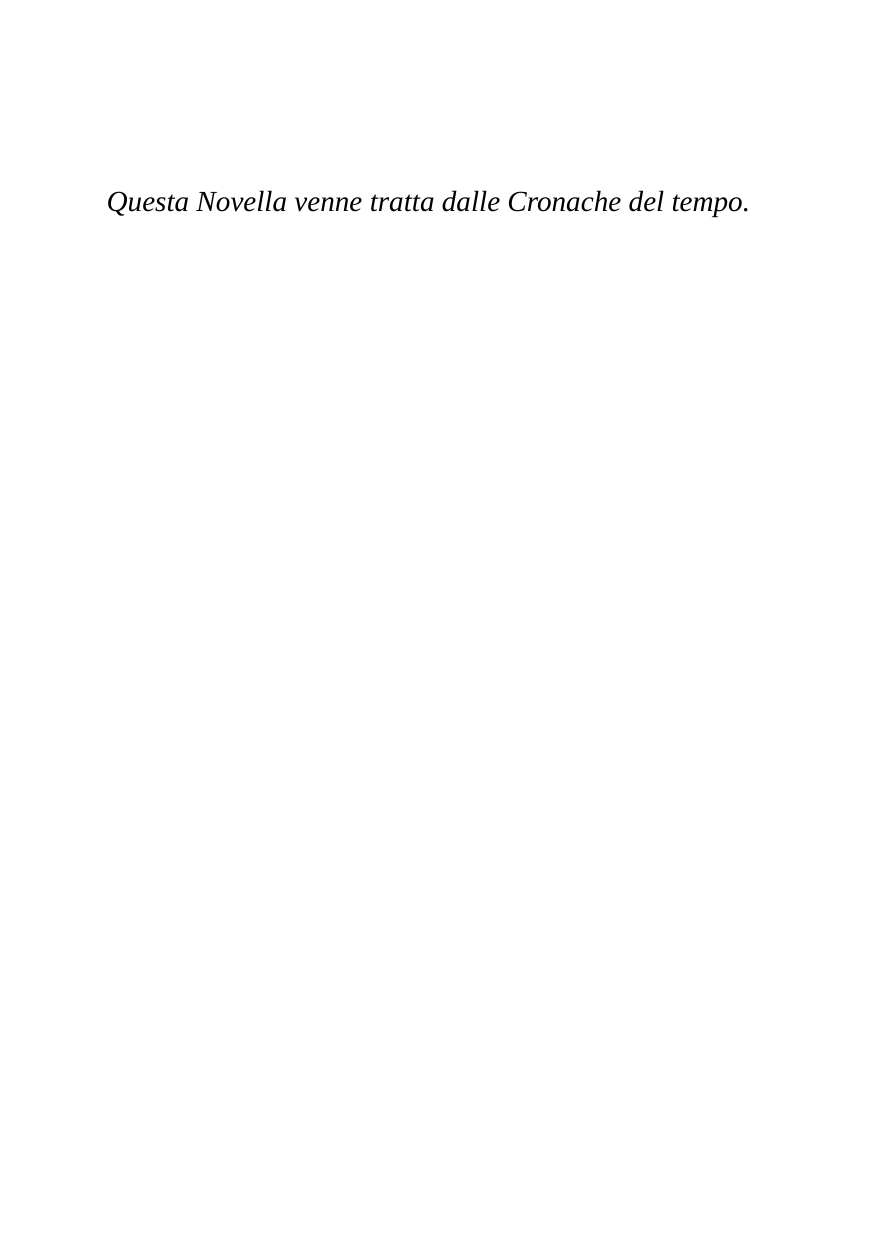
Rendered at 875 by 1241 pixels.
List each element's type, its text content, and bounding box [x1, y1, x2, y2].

text Questa Novella venne tratta dalle Cronache del tempo. [106, 184, 768, 217]
